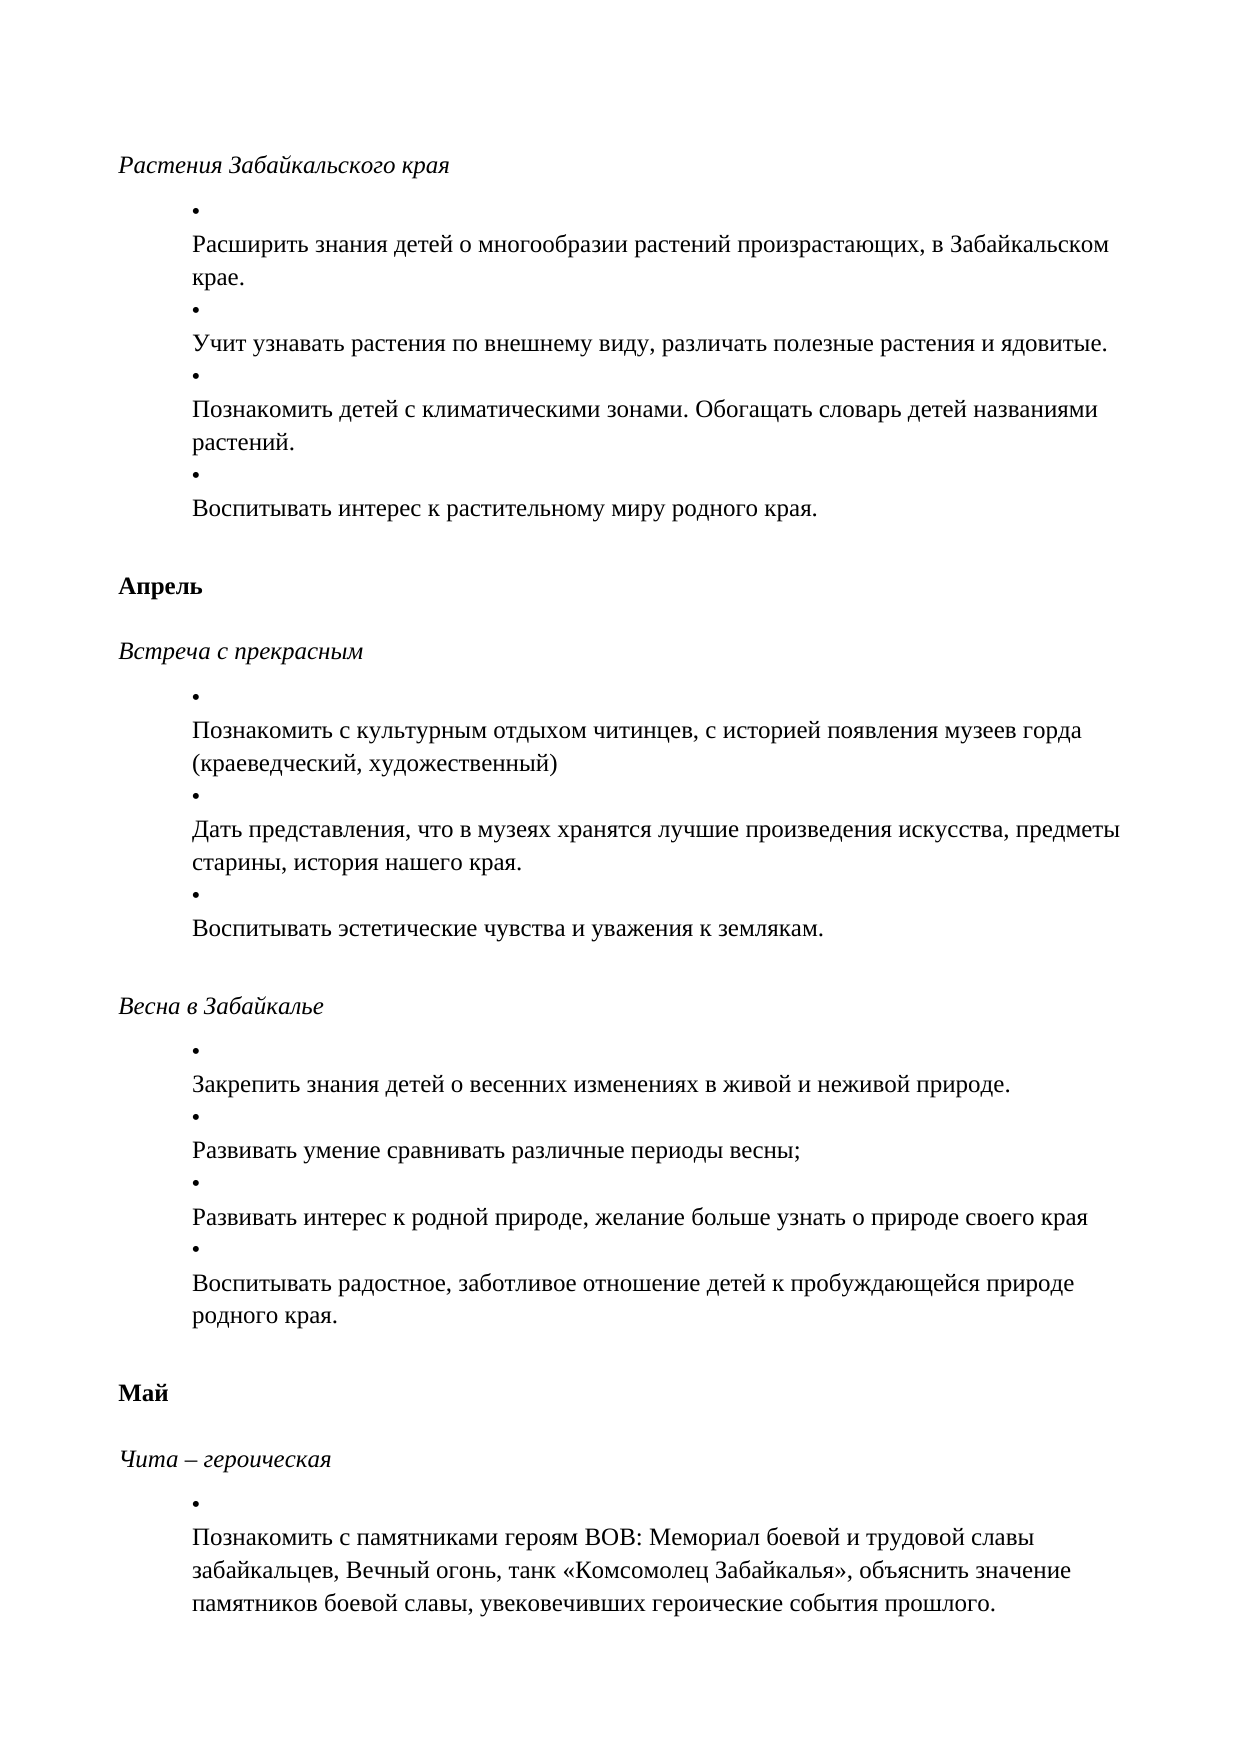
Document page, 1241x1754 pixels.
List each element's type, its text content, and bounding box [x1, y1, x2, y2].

list Дать представления, что в музеях хранятся лучшие произведения искусства, предметы старины, история нашего края. [154, 781, 1122, 876]
list Развивать интерес к родной природе, желание больше узнать о природе своего края [154, 1168, 1122, 1230]
list Расширить знания детей о многообразии растений произрастающих, в Забайкальском крае. [154, 196, 1122, 291]
text Весна в Забайкалье [118, 959, 1122, 1020]
list Познакомить с культурным отдыхом читинцев, с историей появления музеев горда (краеведческий, художественный) [154, 682, 1122, 777]
list Воспитывать эстетические чувства и уважения к землякам. [154, 880, 1122, 942]
list Воспитывать интерес к растительному миру родного края. [154, 460, 1122, 522]
list Закрепить знания детей о весенних изменениях в живой и неживой природе. [154, 1036, 1122, 1098]
list Познакомить с памятниками героям ВОВ: Мемориал боевой и трудовой славы забайкальцев, Вечный огонь, танк «Комсомолец Забайкалья», объяснить значение памятников боевой славы, увековечивших героические события прошлого. [154, 1489, 1122, 1617]
list Воспитывать радостное, заботливое отношение детей к пробуждающейся природе родного края. [154, 1234, 1122, 1329]
list Учит узнавать растения по внешнему виду, различать полезные растения и ядовитые. [154, 295, 1122, 357]
text Апрель Встреча с прекрасным [118, 539, 1122, 665]
list Познакомить детей с климатическими зонами. Обогащать словарь детей названиями растений. [154, 361, 1122, 456]
list Развивать умение сравнивать различные периоды весны; [154, 1102, 1122, 1164]
text Май Чита – героическая [118, 1346, 1122, 1473]
text Растения Забайкальского края [118, 118, 1122, 179]
